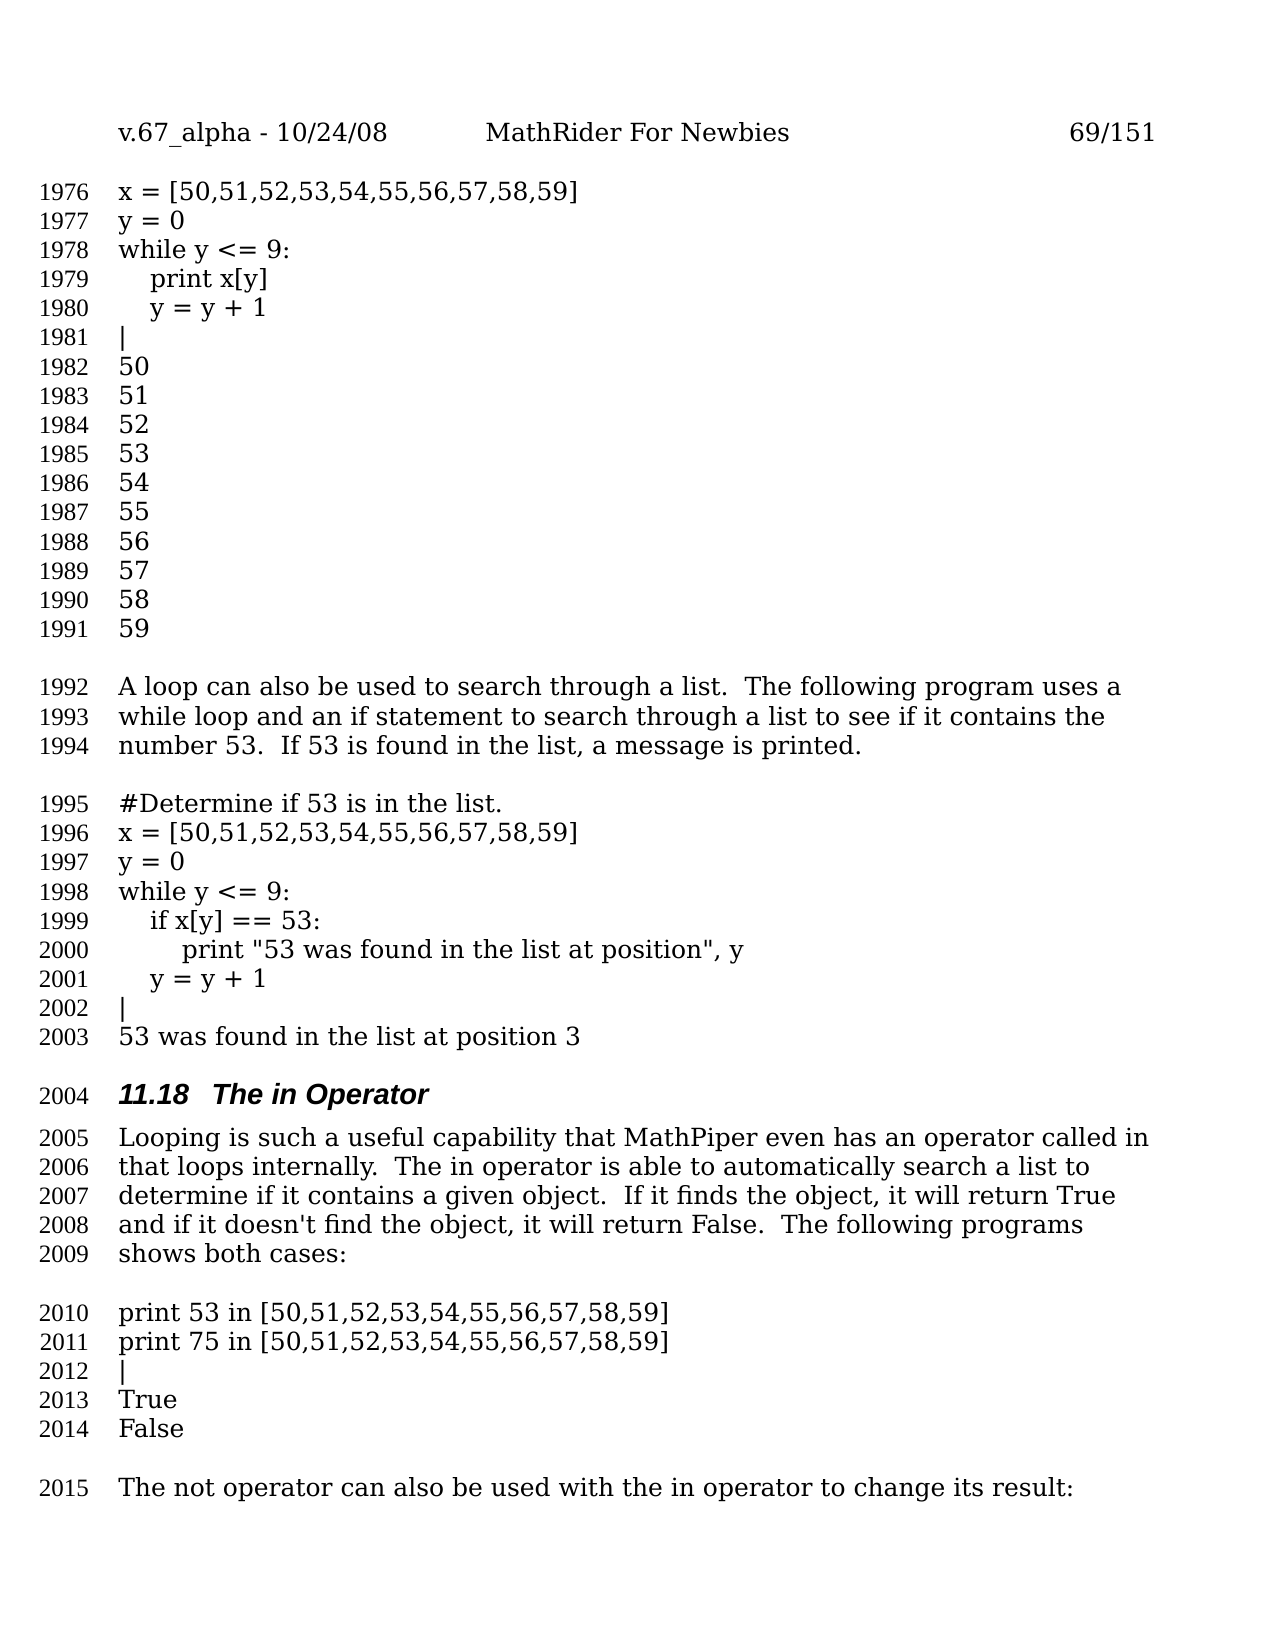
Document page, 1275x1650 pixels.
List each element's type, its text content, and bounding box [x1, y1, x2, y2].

text 56 [118, 527, 1157, 556]
text print x[y] [118, 264, 1157, 293]
text 59 [118, 614, 1157, 643]
text print 53 in [50,51,52,53,54,55,56,57,58,59] [118, 1298, 1157, 1327]
text y = 0 [118, 206, 1157, 235]
text A loop can also be used to search through a list. The following program uses a while loop and an if statement to search through a list to see if it contains the number 53. If 53 is found in the list, a message is printed. [118, 673, 1157, 760]
text | [118, 1356, 1157, 1385]
subtitle The in Operator [118, 1077, 1157, 1110]
text False [118, 1414, 1157, 1444]
text x = [50,51,52,53,54,55,56,57,58,59] [118, 818, 1157, 848]
text Looping is such a useful capability that MathPiper even has an operator called in that loops internally. The in operator is able to automatically search a list to determine if it contains a given object. If it finds the object, it will return True and if it doesn't find the object, it will return False. The following programs shows both cases: [118, 1123, 1157, 1269]
text 57 [118, 556, 1157, 585]
text x = [50,51,52,53,54,55,56,57,58,59] [118, 177, 1157, 206]
text True [118, 1385, 1157, 1414]
text 53 was found in the list at position 3 [118, 1023, 1157, 1052]
text y = 0 [118, 848, 1157, 877]
text 51 [118, 381, 1157, 410]
text The not operator can also be used with the in operator to change its result: [118, 1473, 1157, 1502]
text print "53 was found in the list at position", y [118, 935, 1157, 964]
text | [118, 993, 1157, 1023]
text 50 [118, 352, 1157, 381]
text 55 [118, 498, 1157, 527]
text while y <= 9: [118, 877, 1157, 906]
text 54 [118, 468, 1157, 498]
text #Determine if 53 is in the list. [118, 789, 1157, 818]
text if x[y] == 53: [118, 906, 1157, 935]
text 53 [118, 439, 1157, 468]
text y = y + 1 [118, 293, 1157, 323]
text y = y + 1 [118, 964, 1157, 993]
text | [118, 323, 1157, 352]
text 58 [118, 585, 1157, 614]
text 52 [118, 410, 1157, 439]
text print 75 in [50,51,52,53,54,55,56,57,58,59] [118, 1327, 1157, 1356]
text while y <= 9: [118, 235, 1157, 264]
